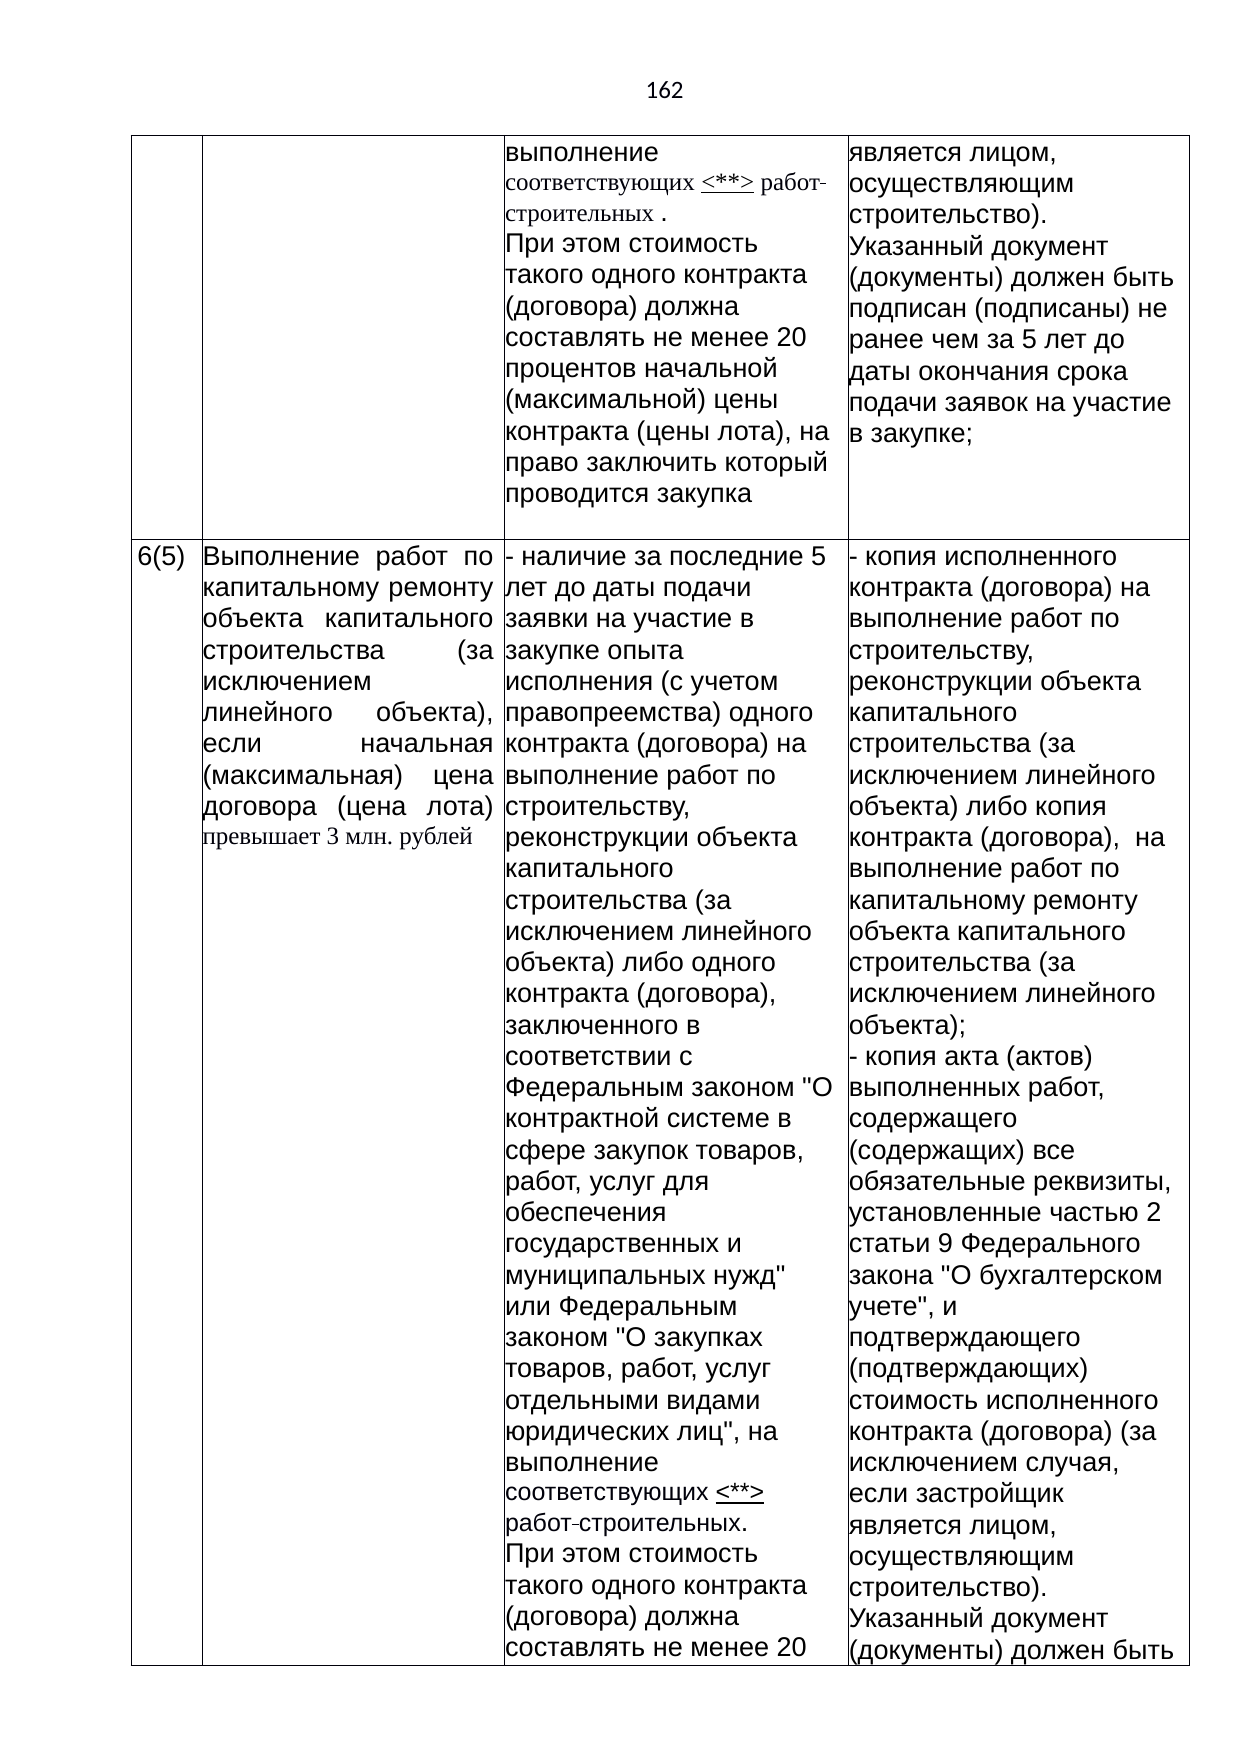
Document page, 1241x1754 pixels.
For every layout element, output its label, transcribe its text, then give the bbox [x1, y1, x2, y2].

table_cell [132, 136, 202, 539]
table_cell Выполнение работ по капитальному ремонту объекта капитального строительства (за исключением линейного объекта), если начальная (максимальная) цена договора (цена лота) превышает 3 млн. рублей [203, 540, 504, 1665]
table_cell [203, 136, 504, 539]
table_cell - копия исполненного контракта (договора) на выполнение работ по строительству, реконструкции объекта капитального строительства (за исключением линейного объекта) либо копия контракта (договора), на выполнение работ по капитальному ремонту объекта капитального строительства (за исключением линейного объекта); - копия акта (актов) выполненных работ, содержащего (содержащих) все обязательные реквизиты, установленные частью 2 статьи 9 Федерального закона "О бухгалтерском учете", и подтверждающего (подтверждающих) стоимость исполненного контракта (договора) (за исключением случая, если застройщик является лицом, осуществляющим строительство). Указанный документ (документы) должен быть [849, 540, 1189, 1665]
table_cell выполнение соответствующих <**> работ строительных . При этом стоимость такого одного контракта (договора) должна составлять не менее 20 процентов начальной (максимальной) цены контракта (цены лота), на право заключить который проводится закупка [505, 136, 848, 539]
table_cell является лицом, осуществляющим строительство). Указанный документ (документы) должен быть подписан (подписаны) не ранее чем за 5 лет до даты окончания срока подачи заявок на участие в закупке; [849, 136, 1189, 539]
table_cell 6(5) [132, 540, 202, 1665]
table_cell - наличие за последние 5 лет до даты подачи заявки на участие в закупке опыта исполнения (с учетом правопреемства) одного контракта (договора) на выполнение работ по строительству, реконструкции объекта капитального строительства (за исключением линейного объекта) либо одного контракта (договора), заключенного в соответствии с Федеральным законом "О контрактной системе в сфере закупок товаров, работ, услуг для обеспечения государственных и муниципальных нужд" или Федеральным законом "О закупках товаров, работ, услуг отдельными видами юридических лиц", на выполнение соответствующих <**> работ строительных. При этом стоимость такого одного контракта (договора) должна составлять не менее 20 [505, 540, 848, 1665]
